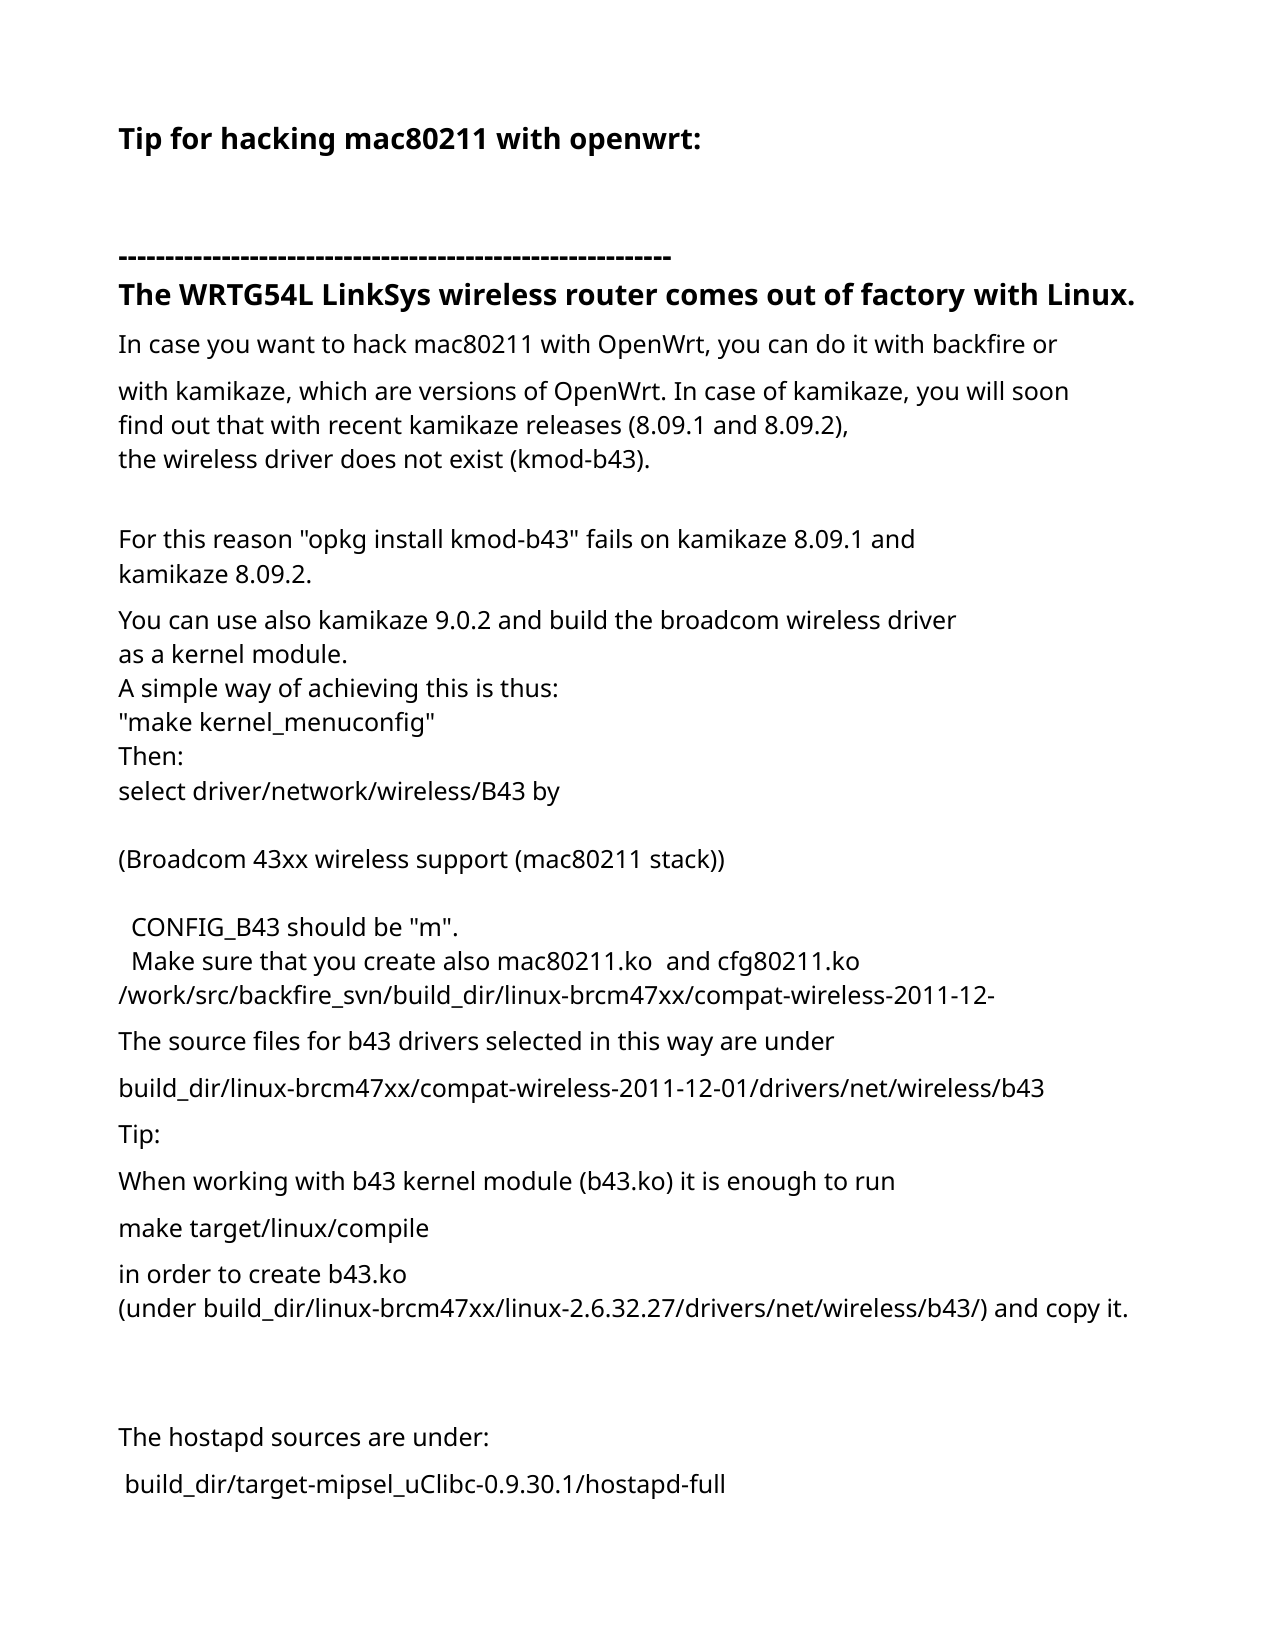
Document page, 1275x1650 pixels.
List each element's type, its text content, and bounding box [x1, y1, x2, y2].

text When working with b43 kernel module (b43.ko) it is enough to run [118, 1164, 1157, 1198]
text Tip: [118, 1117, 1157, 1151]
subtitle ----------------------------------------------------------- The WRTG54L LinkSys wireless router comes out of factory with Linux. [118, 195, 1157, 314]
subtitle Tip for hacking mac80211 with openwrt: [118, 118, 1157, 158]
text with kamikaze, which are versions of OpenWrt. In case of kamikaze, you will soon find out that with recent kamikaze releases (8.09.1 and 8.09.2), the wireless driver does not exist (kmod-b43). [118, 373, 1157, 476]
text The source files for b43 drivers selected in this way are under [118, 1024, 1157, 1058]
text You can use also kamikaze 9.0.2 and build the broadcom wireless driver as a kernel module. A simple way of achieving this is thus: "make kernel_menuconfig" Then: select driver/network/wireless/B43 by (Broadcom 43xx wireless support (mac80211 stack)) CONFIG_B43 should be "m". Make sure that you create also mac80211.ko and cfg80211.ko /work/src/backfire_svn/build_dir/linux-brcm47xx/compat-wireless-2011-12- [118, 603, 1157, 1012]
text build_dir/linux-brcm47xx/compat-wireless-2011-12-01/drivers/net/wireless/b43 [118, 1071, 1157, 1105]
text In case you want to hack mac80211 with OpenWrt, you can do it with backfire or [118, 327, 1157, 361]
text build_dir/target-mipsel_uClibc-0.9.30.1/hostapd-full [118, 1467, 1157, 1501]
text The hostapd sources are under: [118, 1420, 1157, 1454]
text in order to create b43.ko (under build_dir/linux-brcm47xx/linux-2.6.32.27/drivers/net/wireless/b43/) and copy it. [118, 1257, 1157, 1325]
text make target/linux/compile [118, 1210, 1157, 1244]
text For this reason "opkg install kmod-b43" fails on kamikaze 8.09.1 and kamikaze 8.09.2. [118, 488, 1157, 590]
